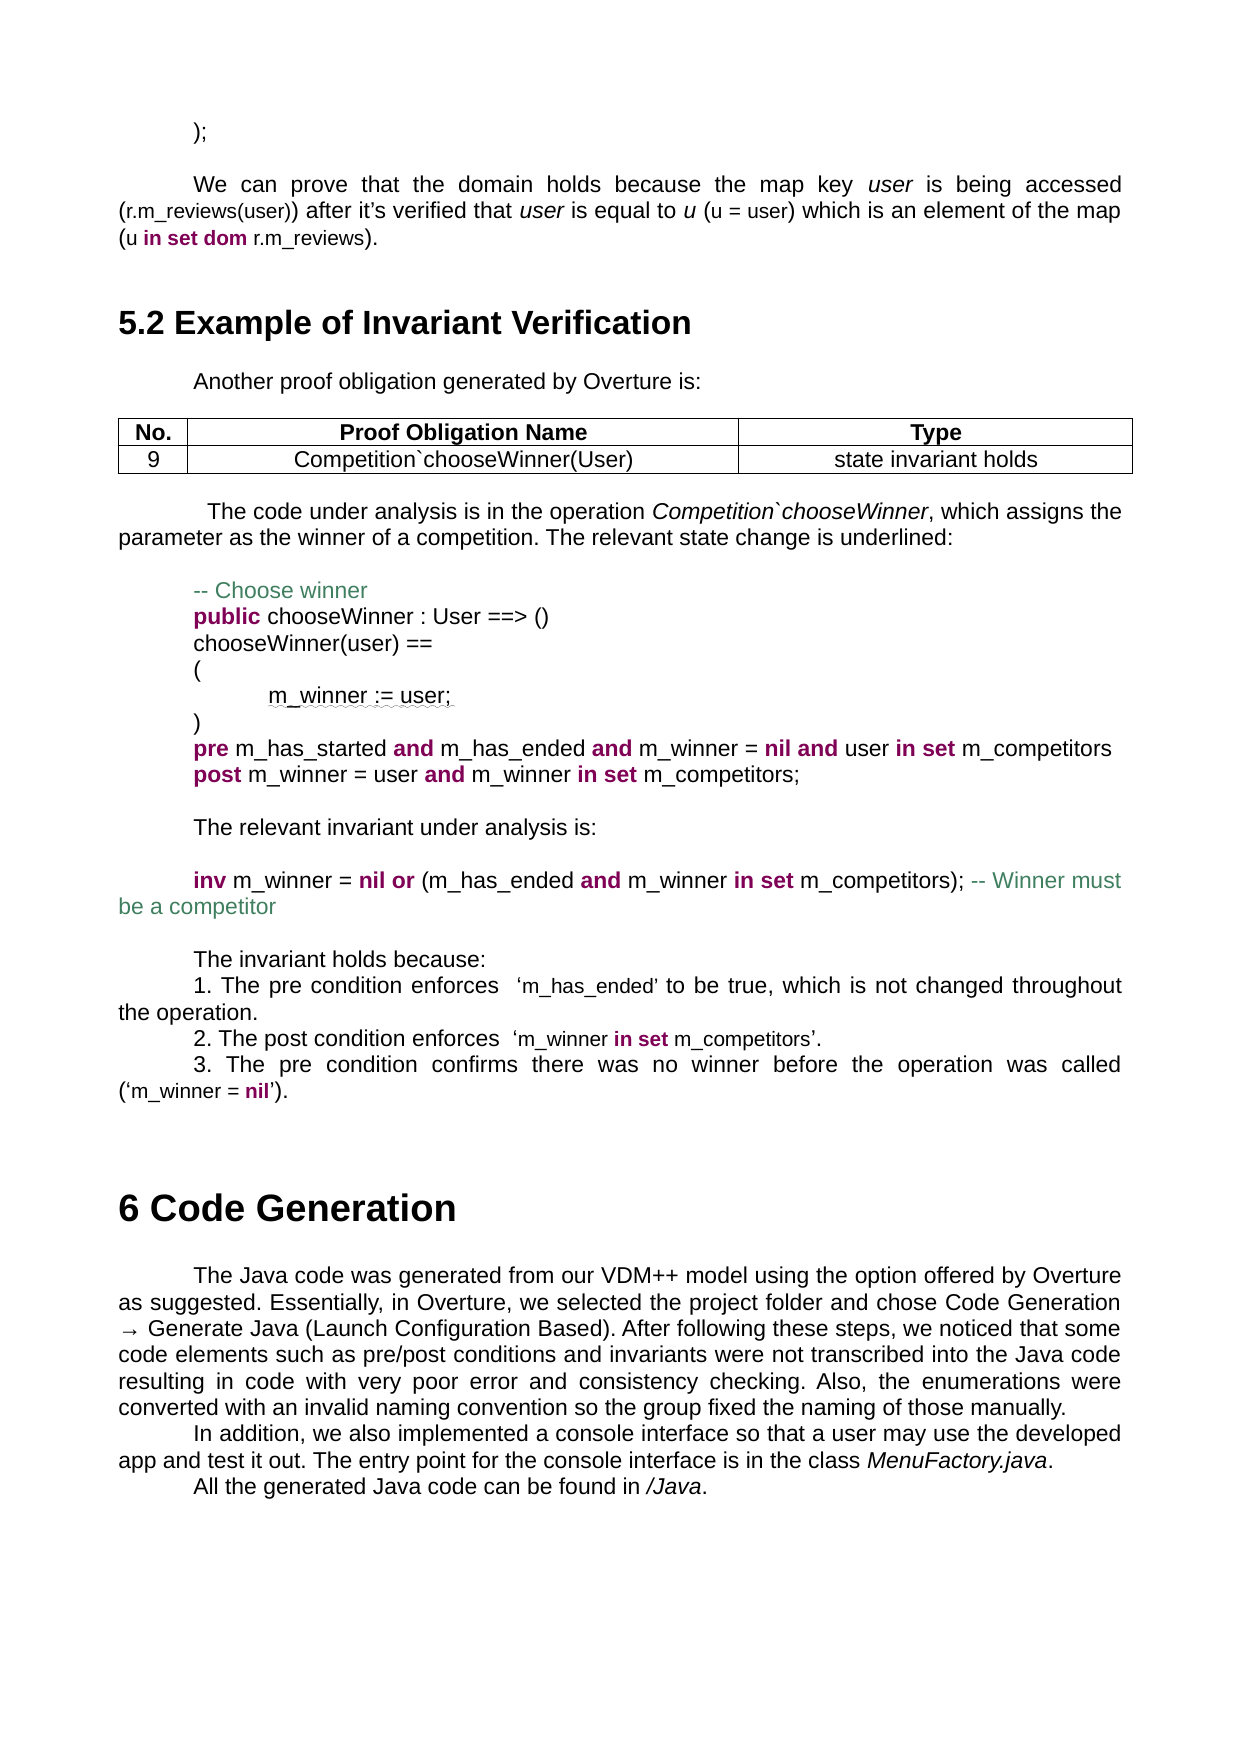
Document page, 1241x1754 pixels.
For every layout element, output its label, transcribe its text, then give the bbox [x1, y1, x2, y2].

text -- Choose winner [118, 577, 1122, 603]
text 2. The post condition enforces ‘m_winner in set m_competitors’. [118, 1025, 1122, 1051]
text Another proof obligation generated by Overture is: [118, 368, 1122, 394]
text m_winner := user; [118, 682, 1122, 708]
text chooseWinner(user) == [118, 629, 1122, 656]
text All the generated Java code can be found in /Java. [118, 1473, 1122, 1499]
text 1. The pre condition enforces ‘m_has_ended’ to be true, which is not changed throughout the operation. [118, 972, 1122, 1025]
text We can prove that the domain holds because the map key user is being accessed (r.m_reviews(user)) after it’s verified that user is equal to u (u = user) which is an element of the map (u in set dom r.m_reviews). [118, 171, 1122, 250]
table_cell 9 [119, 446, 187, 473]
subtitle 6 Code Generation [118, 1186, 1122, 1230]
text The invariant holds because: [118, 946, 1122, 972]
text The code under analysis is in the operation Competition`chooseWinner, which assigns the parameter as the winner of a competition. The relevant state change is underlined: [118, 498, 1122, 550]
text 3. The pre condition confirms there was no winner before the operation was called (‘m_winner = nil’). [118, 1051, 1122, 1104]
table_header Type [739, 419, 1132, 445]
table_header No. [119, 419, 187, 445]
table_header Proof Obligation Name [188, 419, 738, 445]
text ( [118, 656, 1122, 682]
text ); [118, 118, 1122, 144]
text pre m_has_started and m_has_ended and m_winner = nil and user in set m_competitors [118, 735, 1122, 761]
text public chooseWinner : User ==> () [118, 603, 1122, 629]
table_cell Competition`chooseWinner(User) [188, 446, 738, 473]
text The relevant invariant under analysis is: [118, 814, 1122, 840]
text inv m_winner = nil or (m_has_ended and m_winner in set m_competitors); -- Winner must be a competitor [118, 867, 1122, 919]
text The Java code was generated from our VDM++ model using the option offered by Overture as suggested. Essentially, in Overture, we selected the project folder and chose Code Generation → Generate Java (Launch Configuration Based). After following these steps, we noticed that some code elements such as pre/post conditions and invariants were not transcribed into the Java code resulting in code with very poor error and consistency checking. Also, the enumerations were converted with an invalid naming convention so the group fixed the naming of those manually. [118, 1262, 1122, 1420]
table_cell state invariant holds [739, 446, 1132, 473]
text post m_winner = user and m_winner in set m_competitors; [118, 761, 1122, 788]
text ) [118, 708, 1122, 735]
text In addition, we also implemented a console interface so that a user may use the developed app and test it out. The entry point for the console interface is in the class MenuFactory.java. [118, 1420, 1122, 1473]
subtitle 5.2 Example of Invariant Verification [118, 303, 1122, 341]
